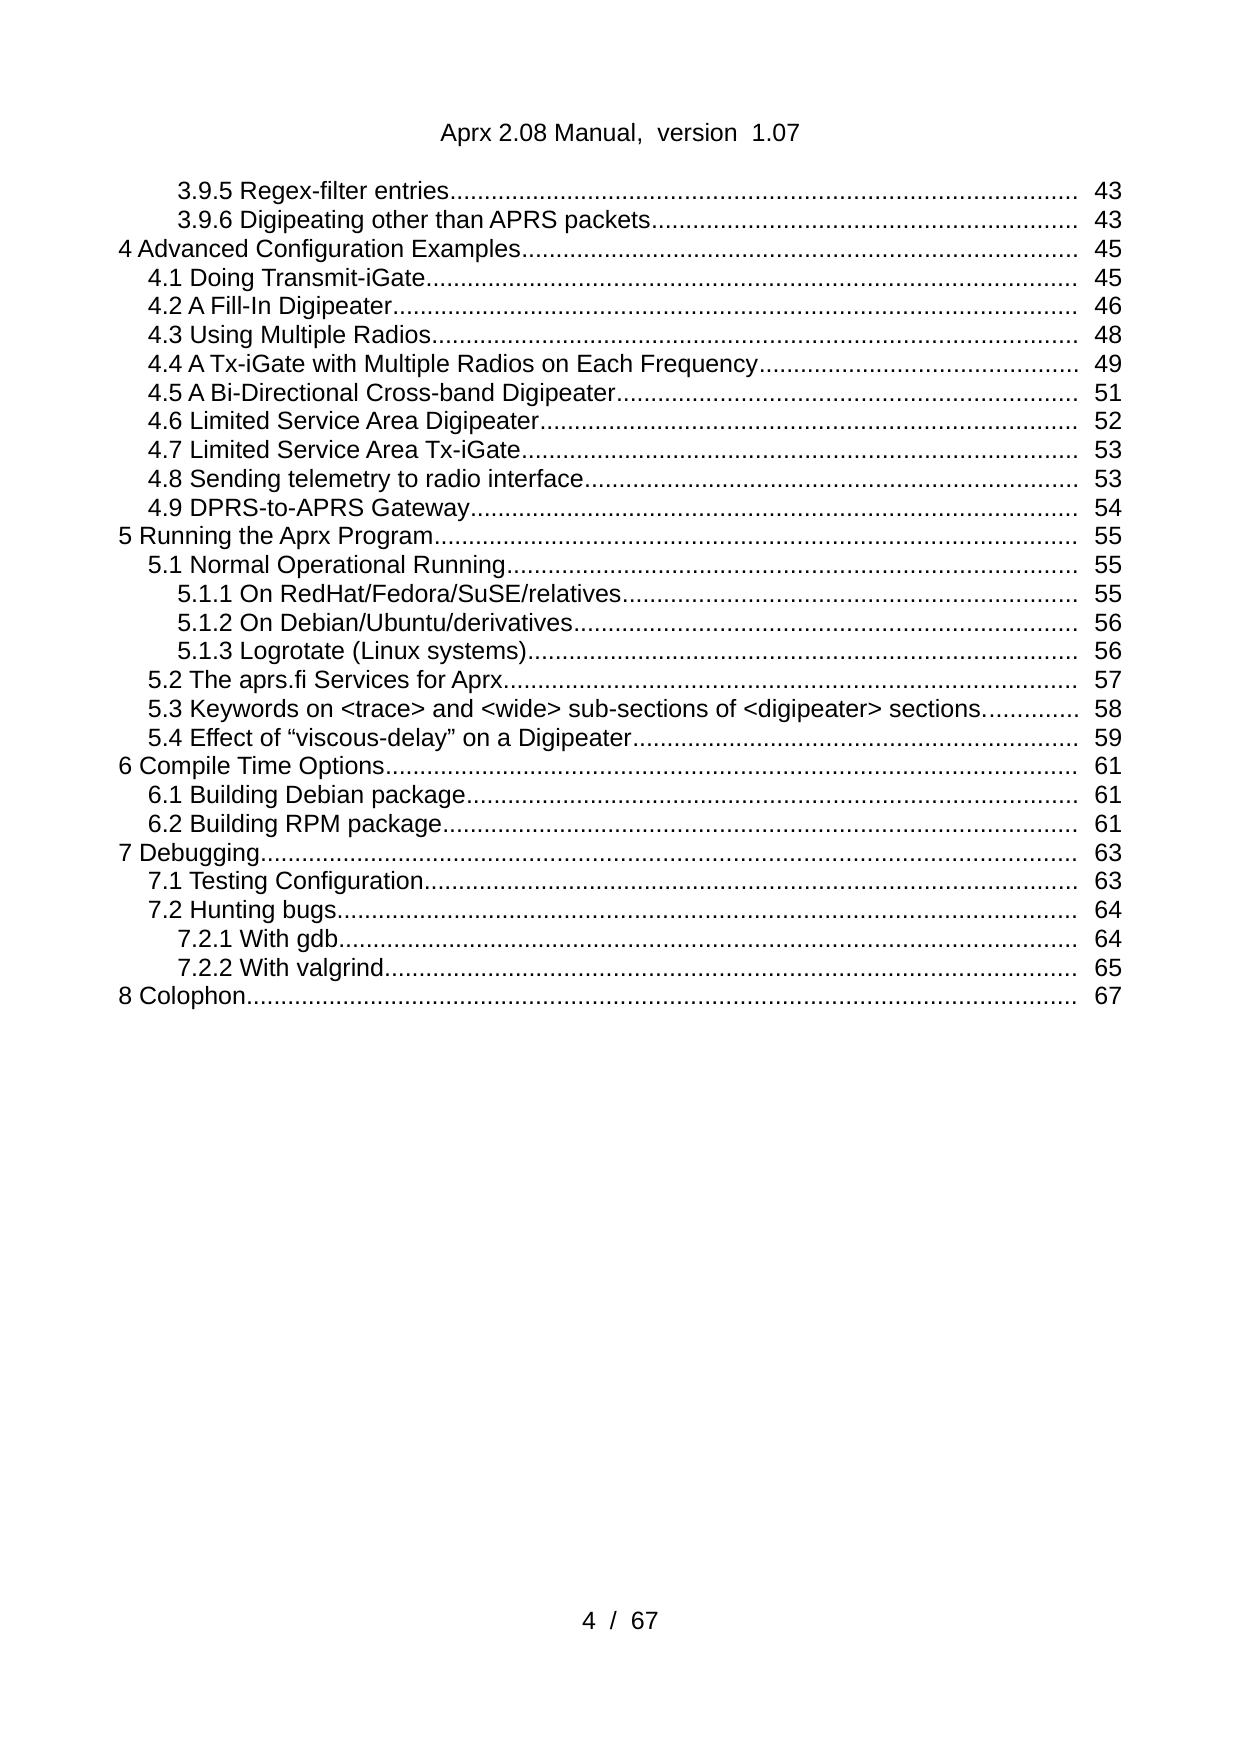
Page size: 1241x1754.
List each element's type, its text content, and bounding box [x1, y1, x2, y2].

text 7.2.1 With gdb 64 [177, 924, 1122, 953]
text 4.2 A Fill-In Digipeater 46 [148, 291, 1122, 320]
text 6.1 Building Debian package 61 [148, 780, 1122, 809]
text 4.4 A Tx-iGate with Multiple Radios on Each Frequency 49 [148, 349, 1122, 378]
text 4.5 A Bi-Directional Cross-band Digipeater 51 [148, 378, 1122, 406]
text 4.1 Doing Transmit-iGate 45 [148, 263, 1122, 291]
text 5.4 Effect of “viscous-delay” on a Digipeater 59 [148, 723, 1122, 751]
text 5.3 Keywords on <trace> and <wide> sub-sections of <digipeater> sections. 58 [148, 694, 1122, 723]
text 5.2 The aprs.fi Services for Aprx 57 [148, 665, 1122, 694]
text 5.1.3 Logrotate (Linux systems) 56 [177, 636, 1122, 665]
text 7.2 Hunting bugs 64 [148, 895, 1122, 924]
text 3.9.5 Regex-filter entries 43 [177, 176, 1122, 205]
text 5 Running the Aprx Program 55 [118, 521, 1122, 550]
text 5.1.1 On RedHat/Fedora/SuSE/relatives 55 [177, 579, 1122, 608]
text 5.1.2 On Debian/Ubuntu/derivatives 56 [177, 608, 1122, 636]
text 4.3 Using Multiple Radios 48 [148, 320, 1122, 349]
text 7 Debugging 63 [118, 838, 1122, 866]
text 6 Compile Time Options 61 [118, 751, 1122, 780]
text 4 Advanced Configuration Examples 45 [118, 234, 1122, 263]
text 6.2 Building RPM package 61 [148, 809, 1122, 838]
text 7.1 Testing Configuration 63 [148, 866, 1122, 895]
text 4.7 Limited Service Area Tx-iGate 53 [148, 435, 1122, 464]
text 5.1 Normal Operational Running 55 [148, 550, 1122, 579]
text 4.9 DPRS-to-APRS Gateway 54 [148, 493, 1122, 521]
text 8 Colophon 67 [118, 981, 1122, 1010]
text 3.9.6 Digipeating other than APRS packets 43 [177, 205, 1122, 234]
text 4.8 Sending telemetry to radio interface 53 [148, 464, 1122, 493]
text 7.2.2 With valgrind 65 [177, 953, 1122, 981]
text 4.6 Limited Service Area Digipeater 52 [148, 406, 1122, 435]
